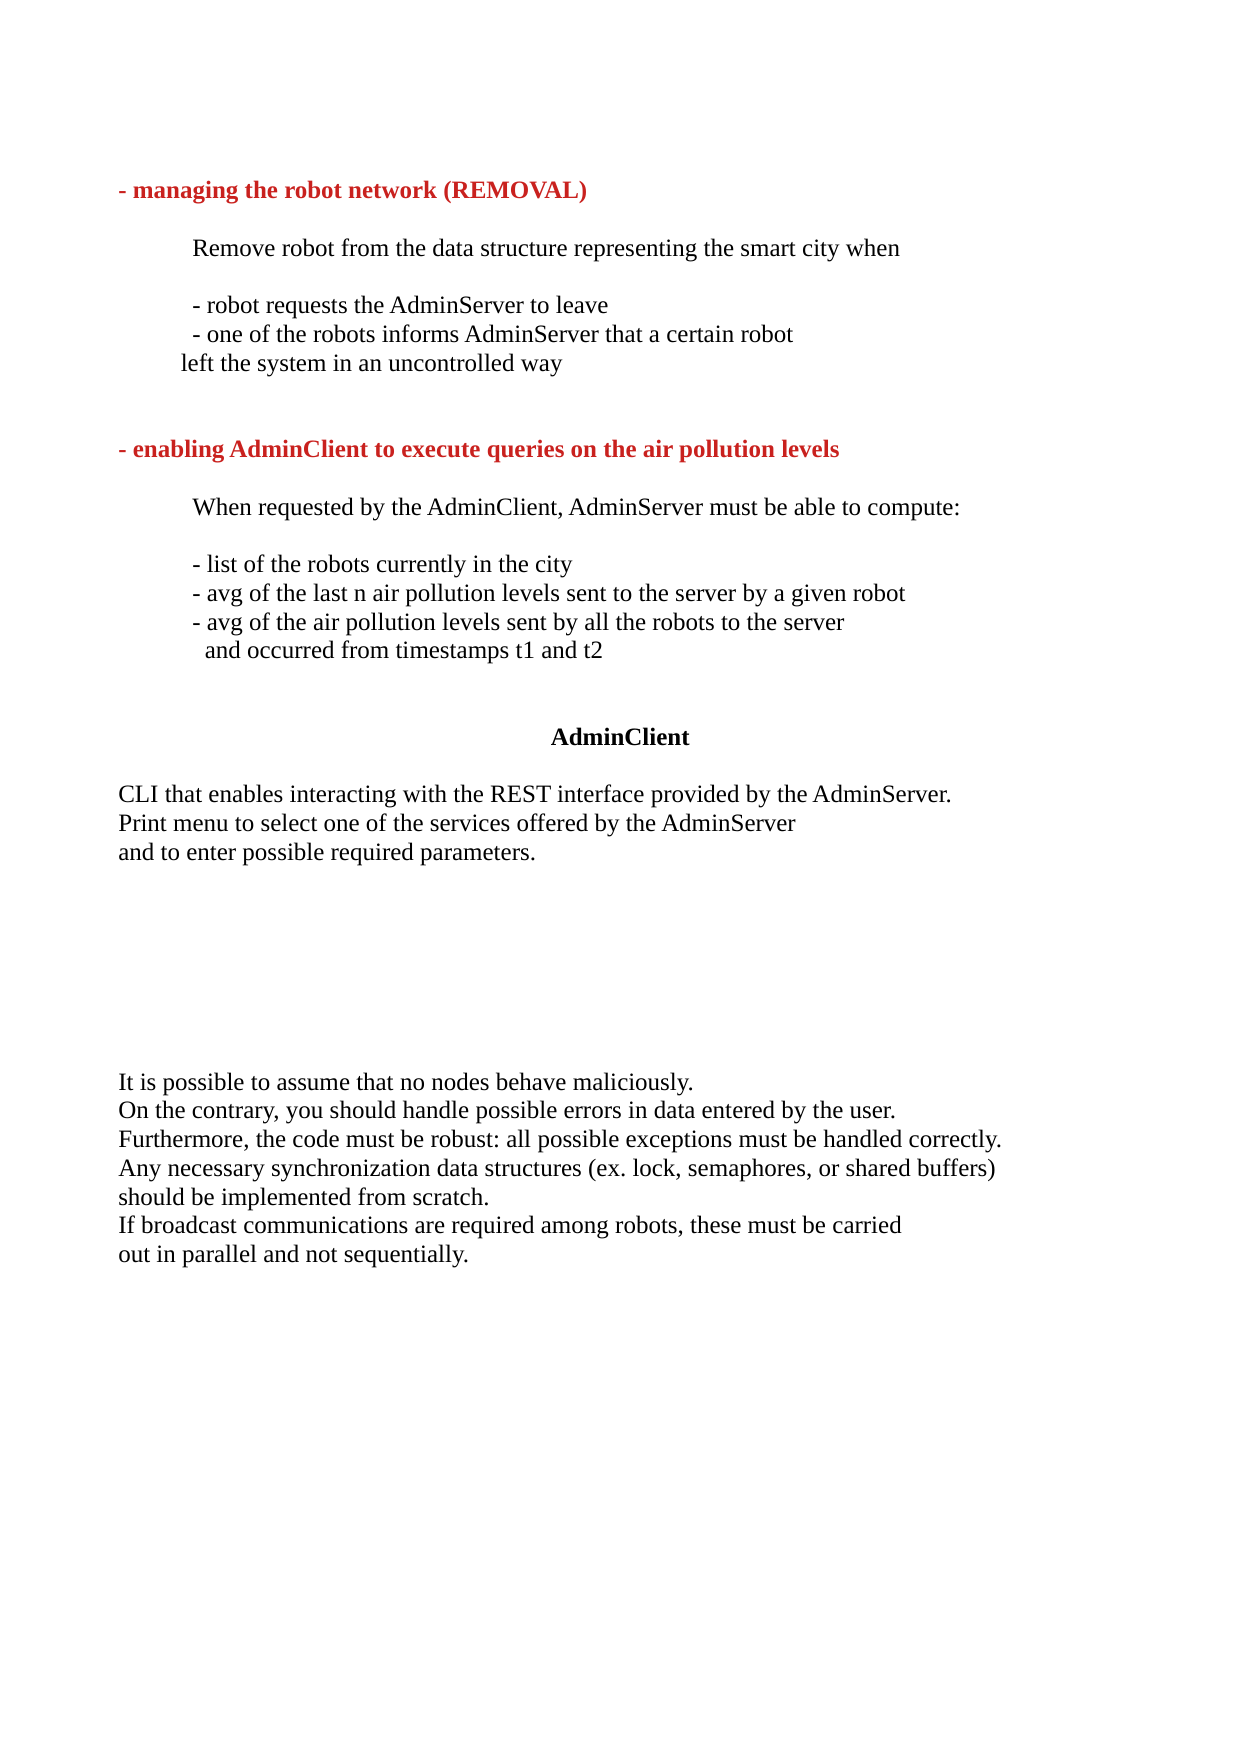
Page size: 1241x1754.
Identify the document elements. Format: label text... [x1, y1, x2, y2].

text out in parallel and not sequentially. [118, 1239, 1122, 1268]
text - one of the robots informs AdminServer that a certain robot [118, 319, 1122, 348]
text CLI that enables interacting with the REST interface provided by the AdminServer. [118, 779, 1122, 808]
text Any necessary synchronization data structures (ex. lock, semaphores, or shared buffers) [118, 1153, 1122, 1182]
text Remove robot from the data structure representing the smart city when [118, 233, 1122, 262]
text and occurred from timestamps t1 and t2 [118, 636, 1122, 664]
text left the system in an uncontrolled way [118, 348, 1122, 377]
text Print menu to select one of the services offered by the AdminServer [118, 808, 1122, 837]
text On the contrary, you should handle possible errors in data entered by the user. [118, 1096, 1122, 1124]
text Furthermore, the code must be robust: all possible exceptions must be handled correctly. [118, 1124, 1122, 1153]
text AdminClient [118, 722, 1122, 751]
text - avg of the air pollution levels sent by all the robots to the server [118, 607, 1122, 636]
text - list of the robots currently in the city [118, 549, 1122, 578]
text and to enter possible required parameters. [118, 837, 1122, 866]
text - managing the robot network (REMOVAL) [118, 176, 1122, 204]
text should be implemented from scratch. [118, 1182, 1122, 1211]
text It is possible to assume that no nodes behave maliciously. [118, 1067, 1122, 1096]
text - robot requests the AdminServer to leave [118, 291, 1122, 319]
text When requested by the AdminClient, AdminServer must be able to compute: [118, 492, 1122, 521]
text - enabling AdminClient to execute queries on the air pollution levels [118, 434, 1122, 463]
text - avg of the last n air pollution levels sent to the server by a given robot [118, 578, 1122, 607]
text If broadcast communications are required among robots, these must be carried [118, 1211, 1122, 1239]
